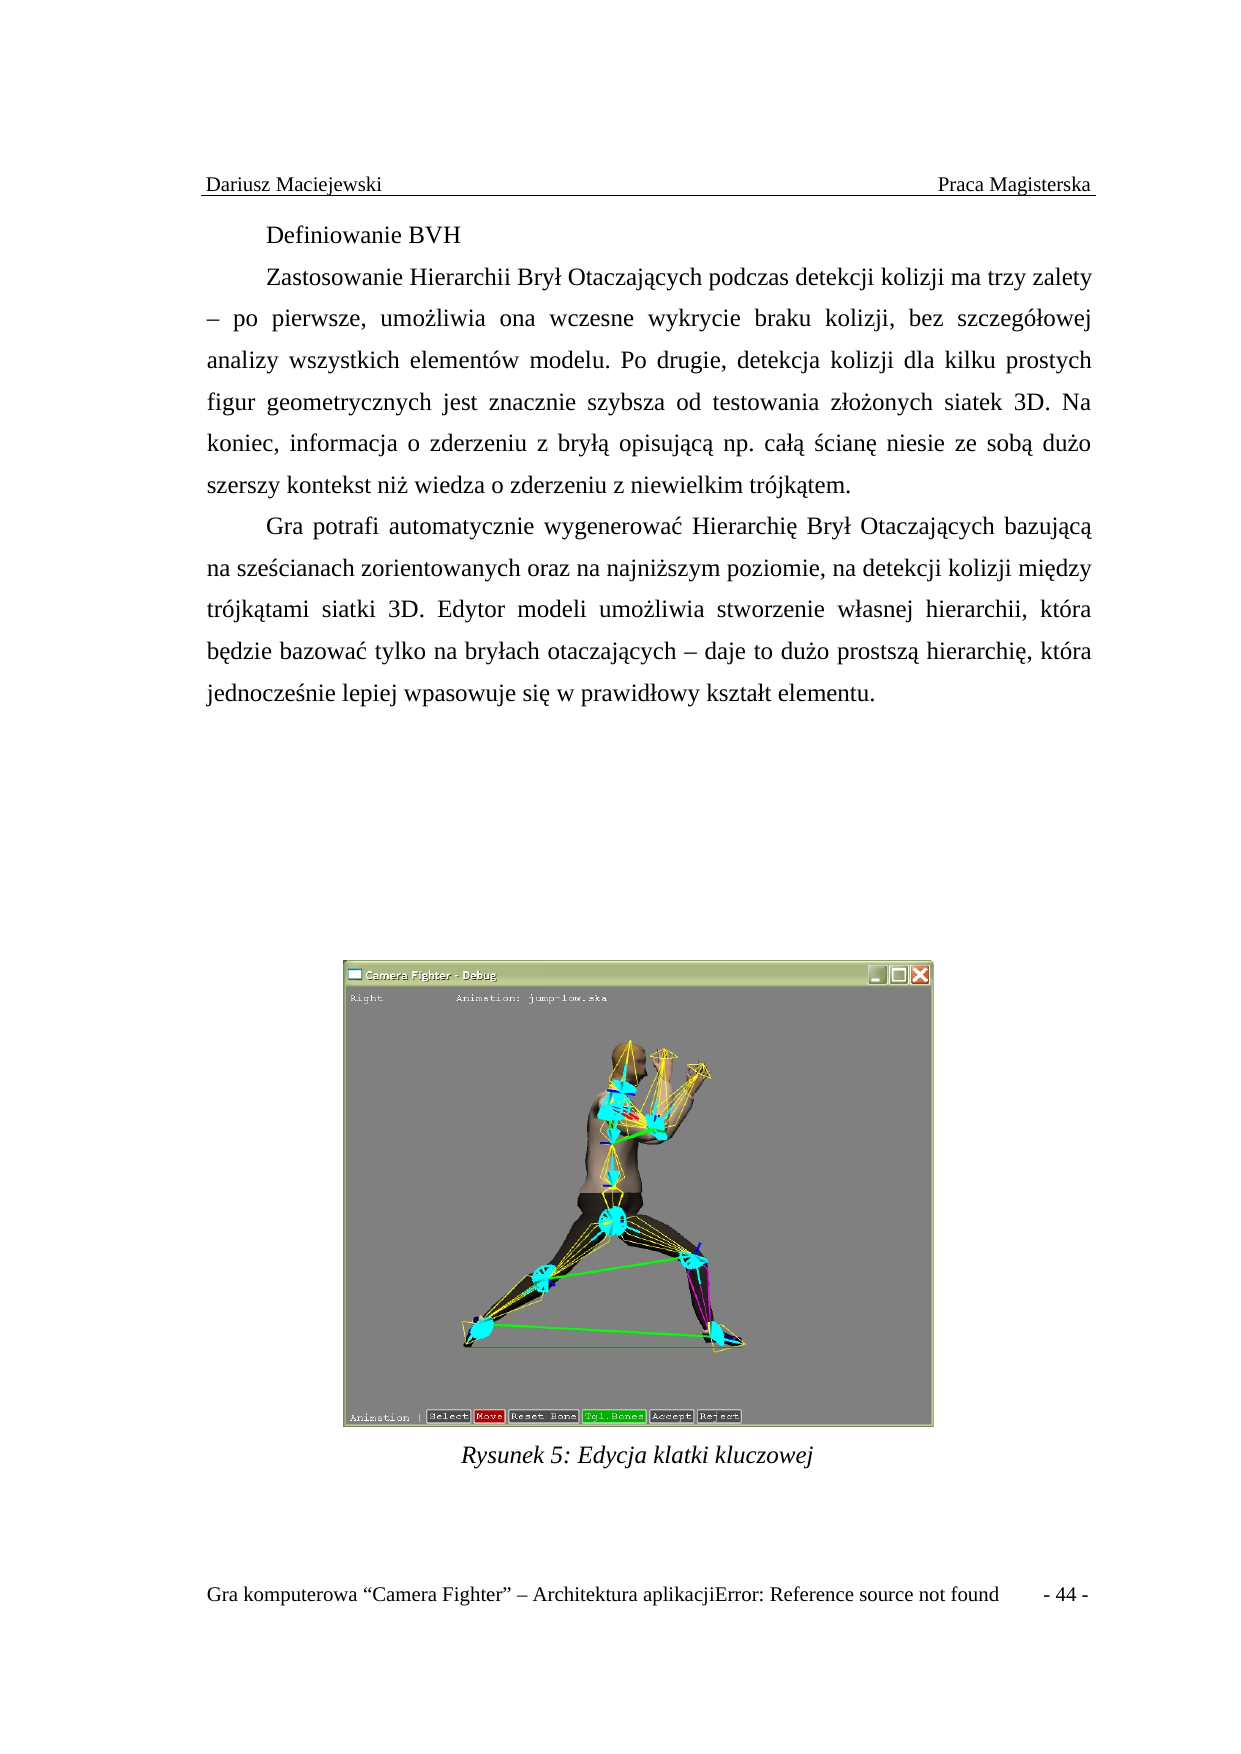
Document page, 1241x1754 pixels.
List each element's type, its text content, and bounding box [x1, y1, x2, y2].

text Rysunek 5: Edycja klatki kluczowej [343, 1427, 933, 1468]
picture [343, 960, 934, 1427]
text Gra potrafi automatycznie wygenerować Hierarchię Brył Otaczających bazującą na sześcianach zorientowanych oraz na najniższym poziomie, na detekcji kolizji między trójkątami siatki 3D. Edytor modeli umożliwia stworzenie własnej hierarchii, która będzie bazować tylko na bryłach otaczających – daje to dużo prostszą hierarchię, która jednocześnie lepiej wpasowuje się w prawidłowy kształt elementu. [207, 512, 1092, 706]
text Definiowanie BVH [207, 221, 1092, 249]
text Zastosowanie Hierarchii Brył Otaczających podczas detekcji kolizji ma trzy zalety – po pierwsze, umożliwia ona wczesne wykrycie braku kolizji, bez szczegółowej analizy wszystkich elementów modelu. Po drugie, detekcja kolizji dla kilku prostych figur geometrycznych jest znacznie szybsza od testowania złożonych siatek 3D. Na koniec, informacja o zderzeniu z bryłą opisującą np. całą ścianę niesie ze sobą dużo szerszy kontekst niż wiedza o zderzeniu z niewielkim trójkątem. [207, 263, 1092, 498]
